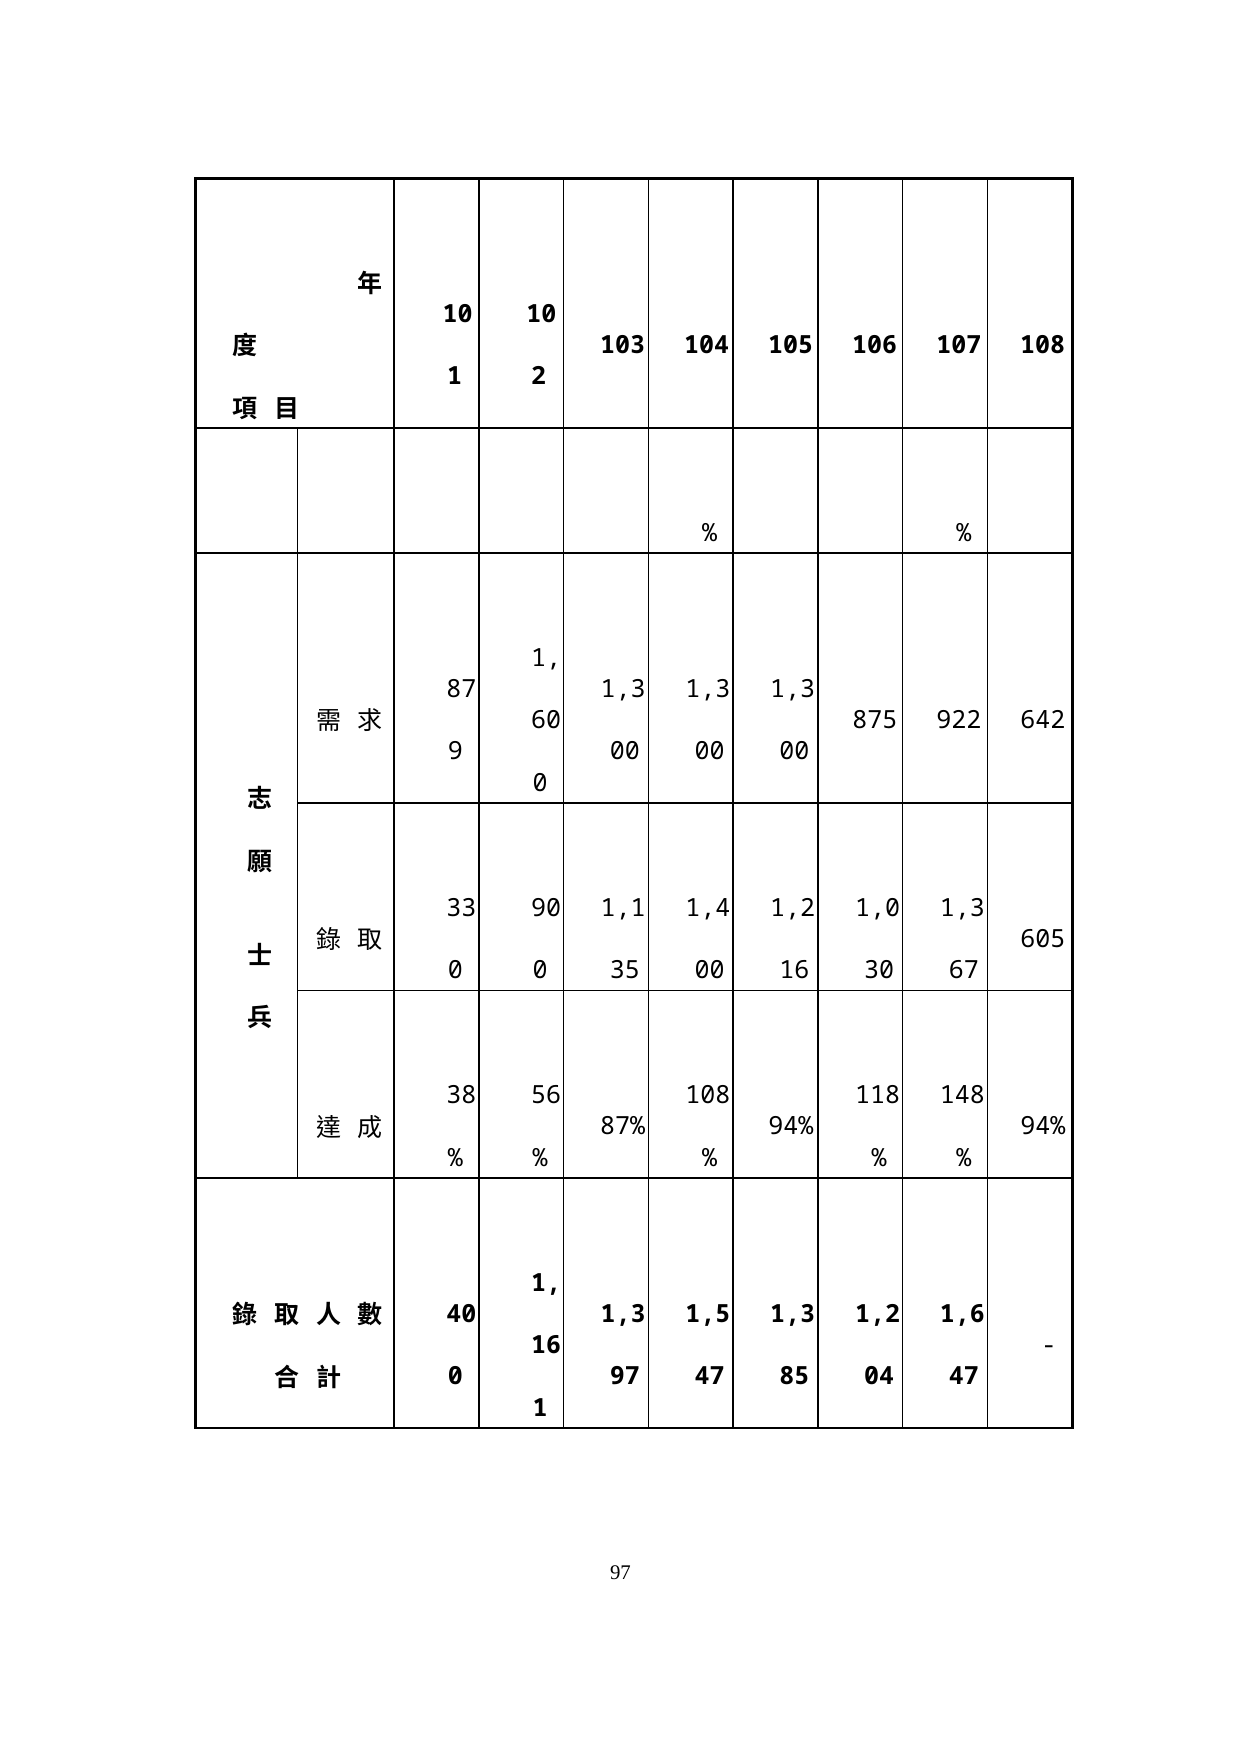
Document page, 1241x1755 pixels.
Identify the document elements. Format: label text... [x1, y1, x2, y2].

table_header 年度 項目 [197, 180, 393, 427]
table_cell 1,161 [480, 1179, 563, 1427]
table_cell 900 [480, 804, 563, 990]
table_cell 108% [649, 991, 732, 1177]
table_cell [298, 429, 393, 552]
table_header 106 [819, 180, 902, 427]
table_cell 94% [734, 991, 817, 1177]
table_cell 1,204 [819, 1179, 902, 1427]
table_header 101 [395, 180, 478, 427]
table_cell 1,385 [734, 1179, 817, 1427]
table_cell 志願 士兵 [197, 554, 297, 1177]
table_cell 642 [988, 554, 1071, 802]
table_cell 56% [480, 991, 563, 1177]
table_cell - [395, 429, 478, 552]
table_cell 1,300 [564, 554, 648, 802]
table_header 105 [734, 180, 817, 427]
table_cell [819, 429, 902, 552]
table_cell 1,600 [480, 554, 563, 802]
table_cell 148% [903, 991, 987, 1177]
table_cell % [903, 429, 987, 552]
table_cell 1,030 [819, 804, 902, 990]
table_cell [197, 429, 297, 552]
table_header 102 [480, 180, 563, 427]
table_cell 1,135 [564, 804, 648, 990]
table_cell 87% [564, 991, 648, 1177]
table_cell % [649, 429, 732, 552]
table_cell 38% [395, 991, 478, 1177]
table_header 104 [649, 180, 732, 427]
table_cell 118% [819, 991, 902, 1177]
table_cell 94% [988, 991, 1071, 1177]
table_cell - [988, 1179, 1071, 1427]
table_cell 1,300 [649, 554, 732, 802]
table_cell 需求 [298, 554, 393, 802]
table_cell 1,397 [564, 1179, 648, 1427]
table_cell - [988, 429, 1071, 552]
table_cell 1,300 [734, 554, 817, 802]
table_header 108 [988, 180, 1071, 427]
table_header 107 [903, 180, 987, 427]
table_cell [734, 429, 817, 552]
table_cell 1,647 [903, 1179, 987, 1427]
table_cell 1,547 [649, 1179, 732, 1427]
table_cell 330 [395, 804, 478, 990]
table_cell 879 [395, 554, 478, 802]
table_cell 1,400 [649, 804, 732, 990]
table_cell 錄取 [298, 804, 393, 990]
table_cell - [480, 429, 563, 552]
table_cell 1,367 [903, 804, 987, 990]
table_cell 1,216 [734, 804, 817, 990]
table_cell 922 [903, 554, 987, 802]
table_cell 875 [819, 554, 902, 802]
table_cell 605 [988, 804, 1071, 990]
table_cell - [564, 429, 648, 552]
table_cell 錄取人數合計 [197, 1179, 393, 1427]
table_cell 400 [395, 1179, 478, 1427]
table_header 103 [564, 180, 648, 427]
table_cell 達成 [298, 991, 393, 1177]
